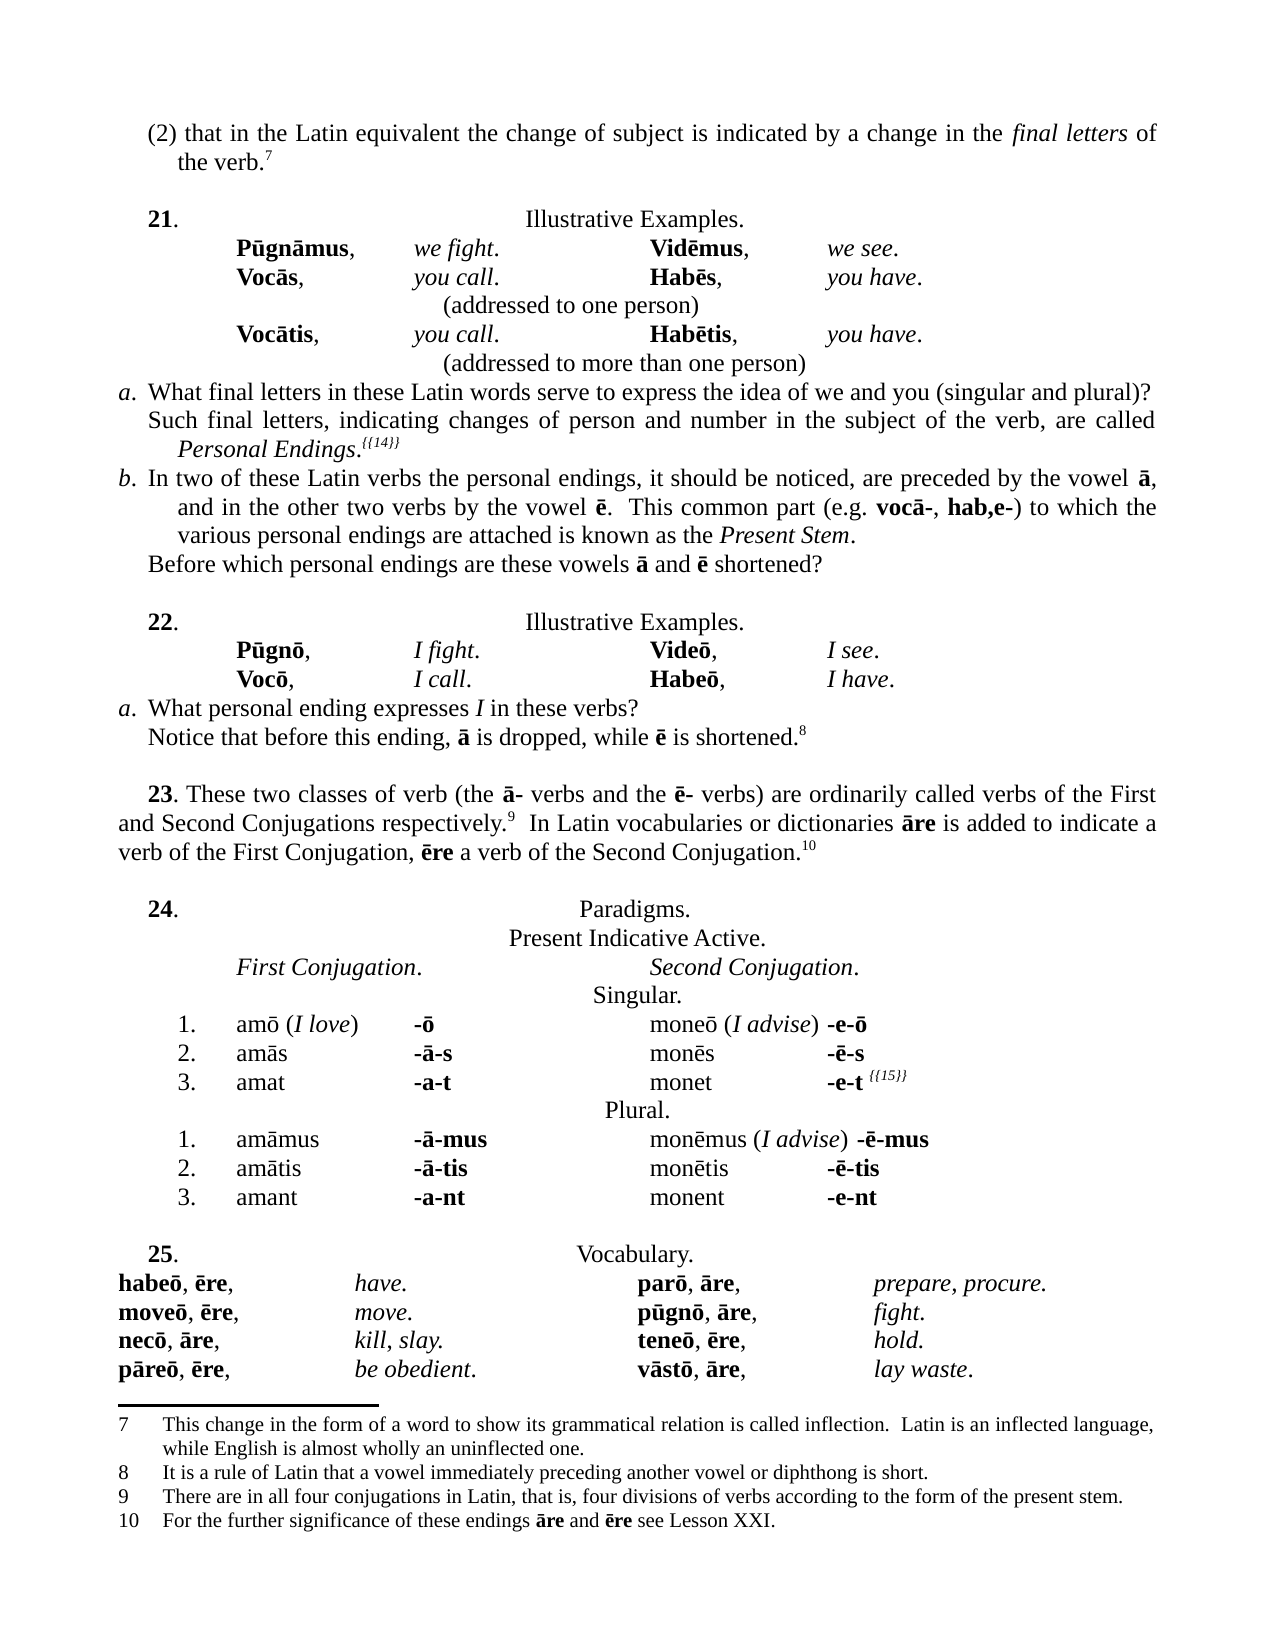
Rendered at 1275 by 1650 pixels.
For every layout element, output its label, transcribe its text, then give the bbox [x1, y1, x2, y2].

text 2. amās -ā-s monēs -ē-s [118, 1038, 1157, 1067]
text 1. amāmus -ā-mus monēmus (I advise) -ē-mus [118, 1124, 1157, 1153]
text Pūgnāmus, we fight. Vidēmus, we see. [118, 233, 1157, 262]
text Vocō, I call. Habeō, I have. [118, 664, 1157, 693]
text Notice that before this ending, ā is dropped, while ē is shortened. [118, 722, 1157, 751]
text a. What final letters in these Latin words serve to express the idea of we and you (singular and plural)? [118, 377, 1157, 406]
text pūgnō, āre, fight. [637, 1297, 1157, 1326]
text b. In two of these Latin verbs the personal endings, it should be noticed, are preceded by the vowel ā, and in the other two verbs by the vowel ē. This common part (e.g. vocā-, hab,e-) to which the various personal endings are attached is known as the Present Stem. [118, 463, 1157, 549]
text First Conjugation. Second Conjugation. [118, 952, 1157, 981]
text 2. amātis -ā-tis monētis -ē-tis [118, 1153, 1157, 1182]
text Present Indicative Active. [118, 923, 1157, 952]
text Plural. [118, 1096, 1157, 1124]
text Vocās, you call. Habēs, you have. [118, 262, 1157, 291]
text (addressed to more than one person) [118, 348, 1157, 377]
text There are in all four conjugations in Latin, that is, four divisions of verbs according to the form of the present stem. [118, 1484, 1157, 1508]
text teneō, ēre, hold. [637, 1326, 1157, 1354]
text (2) that in the Latin equivalent the change of subject is indicated by a change in the final letters of the verb. [118, 118, 1157, 176]
text moveō, ēre, move. [118, 1297, 637, 1326]
text a. What personal ending expresses I in these verbs? [118, 693, 1157, 722]
text (addressed to one person) [118, 291, 1157, 319]
text 1. amō (I love) -ō moneō (I advise) -e-ō [118, 1009, 1157, 1038]
text parō, āre, prepare, procure. [637, 1268, 1157, 1297]
text It is a rule of Latin that a vowel immediately preceding another vowel or diphthong is short. [118, 1460, 1157, 1484]
text 21. Illustrative Examples. [118, 204, 1157, 233]
text 3. amant -a-nt monent -e-nt [118, 1182, 1157, 1211]
text 24. Paradigms. [118, 894, 1157, 923]
text 3. amat -a-t monet -e-t {{15}} [118, 1067, 1157, 1096]
text pāreō, ēre, be obedient. [118, 1354, 637, 1383]
text necō, āre, kill, slay. [118, 1326, 637, 1354]
text 23. These two classes of verb (the ā- verbs and the ē- verbs) are ordinarily called verbs of the First and Second Conjugations respectively. In Latin vocabularies or dictionaries āre is added to indicate a verb of the First Conjugation, ēre a verb of the Second Conjugation. [118, 779, 1157, 866]
text Singular. [118, 981, 1157, 1009]
text 22. Illustrative Examples. [118, 607, 1157, 636]
text Pūgnō, I fight. Videō, I see. [118, 636, 1157, 664]
text For the further significance of these endings āre and ēre see Lesson XXI. [118, 1508, 1157, 1532]
text This change in the form of a word to show its grammatical relation is called inflection. Latin is an inflected language, while English is almost wholly an uninflected one. [118, 1412, 1157, 1460]
text Vocātis, you call. Habētis, you have. [118, 319, 1157, 348]
text habeō, ēre, have. [118, 1268, 637, 1297]
text Such final letters, indicating changes of person and number in the subject of the verb, are called Personal Endings.{{14}} [118, 406, 1157, 463]
text 25. Vocabulary. [118, 1239, 1157, 1268]
text vāstō, āre, lay waste. [637, 1354, 1157, 1383]
text Before which personal endings are these vowels ā and ē shortened? [118, 549, 1157, 578]
